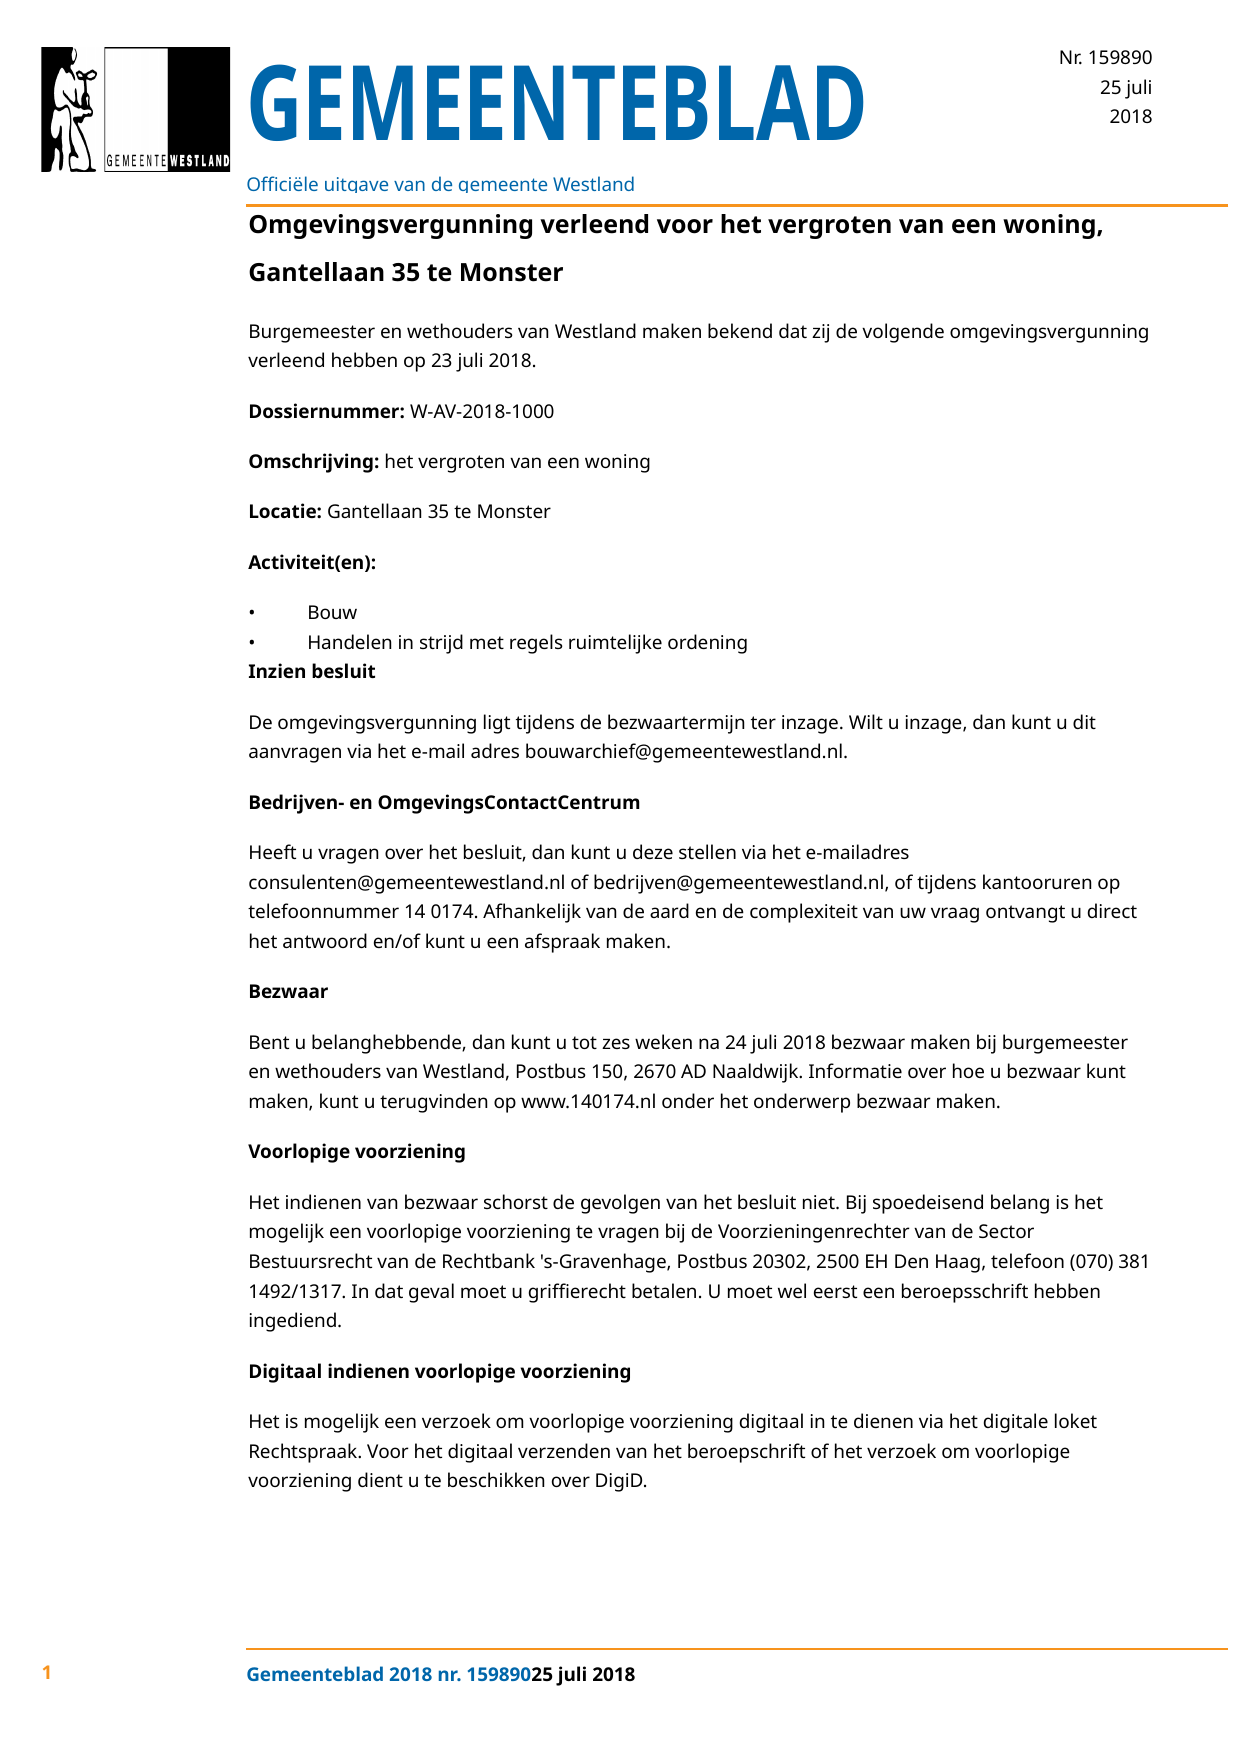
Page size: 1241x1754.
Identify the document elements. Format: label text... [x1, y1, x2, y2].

text Bezwaar [248, 979, 1152, 1004]
text De omgevingsvergunning ligt tijdens de bezwaartermijn ter inzage. Wilt u inzage, dan kunt u dit aanvragen via het e-mail adres bouwarchief@gemeentewestland.nl. [248, 709, 1152, 764]
text Het indienen van bezwaar schorst de gevolgen van het besluit niet. Bij spoedeisend belang is het mogelijk een voorlopige voorziening te vragen bij de Voorzieningenrechter van de Sector Bestuursrecht van de Rechtbank 's-Gravenhage, Postbus 20302, 2500 EH Den Haag, telefoon (070) 381 1492/1317. In dat geval moet u griffierecht betalen. U moet wel eerst een beroepsschrift hebben ingediend. [248, 1189, 1152, 1333]
text Activiteit(en): [248, 549, 1152, 575]
text Dossiernummer: W-AV-2018-1000 [248, 398, 1152, 424]
text Heeft u vragen over het besluit, dan kunt u deze stellen via het e-mailadres consulenten@gemeentewestland.nl of bedrijven@gemeentewestland.nl, of tijdens kantooruren op telefoonnummer 14 0174. Afhankelijk van de aard en de complexiteit van uw vraag ontvangt u direct het antwoord en/of kunt u een afspraak maken. [248, 839, 1152, 954]
text Voorlopige voorziening [248, 1139, 1152, 1164]
text Inzien besluit [248, 659, 1152, 684]
text Omgevingsvergunning verleend voor het vergroten van een woning, Gantellaan 35 te Monster [248, 207, 1152, 288]
list Handelen in strijd met regels ruimtelijke ordening [248, 629, 1152, 655]
text Locatie: Gantellaan 35 te Monster [248, 499, 1152, 524]
text Bedrijven- en OmgevingsContactCentrum [248, 789, 1152, 815]
text Het is mogelijk een verzoek om voorlopige voorziening digitaal in te dienen via het digitale loket Rechtspraak. Voor het digitaal verzenden van het beroepschrift of het verzoek om voorlopige voorziening dient u te beschikken over DigiD. [248, 1408, 1152, 1493]
text Burgemeester en wethouders van Westland maken bekend dat zij de volgende omgevingsvergunning verleend hebben op 23 juli 2018. [248, 318, 1152, 373]
text Bent u belanghebbende, dan kunt u tot zes weken na 24 juli 2018 bezwaar maken bij burgemeester en wethouders van Westland, Postbus 150, 2670 AD Naaldwijk. Informatie over hoe u bezwaar kunt maken, kunt u terugvinden op www.140174.nl onder het onderwerp bezwaar maken. [248, 1029, 1152, 1114]
text Digitaal indienen voorlopige voorziening [248, 1358, 1152, 1384]
picture [41, 47, 231, 172]
list Bouw [248, 599, 1152, 625]
text Omschrijving: het vergroten van een woning [248, 448, 1152, 474]
